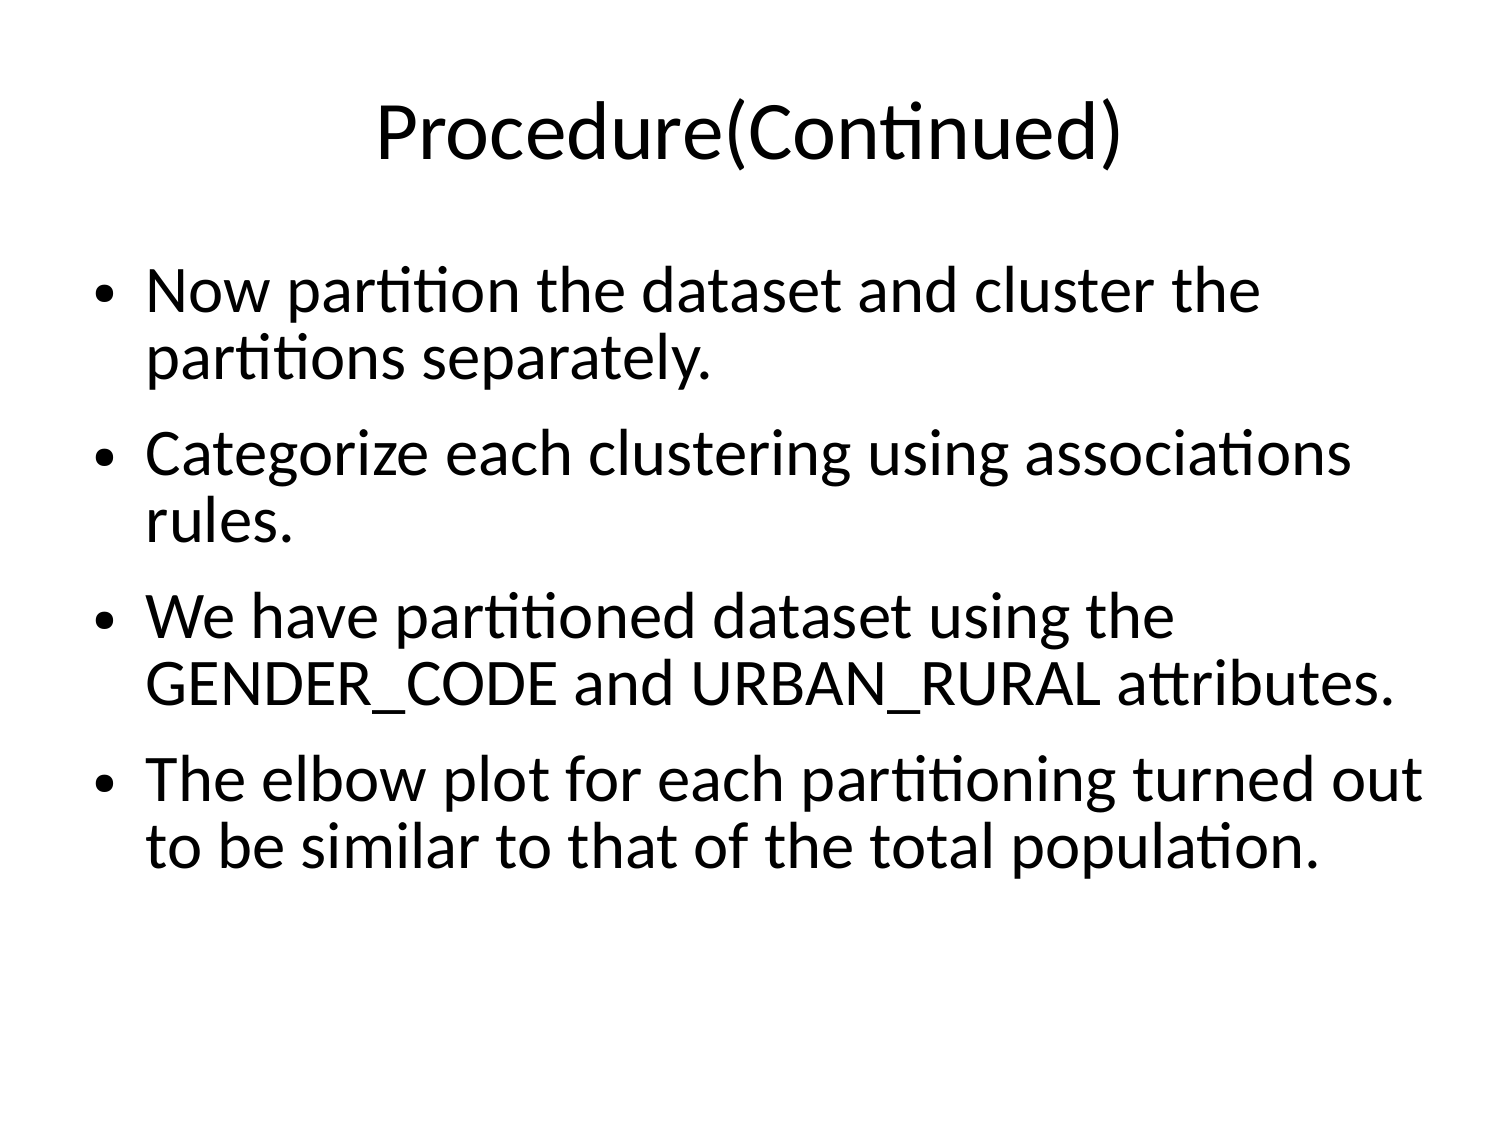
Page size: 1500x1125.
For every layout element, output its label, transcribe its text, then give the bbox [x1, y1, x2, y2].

list Now partition the dataset and cluster the partitions separately. Categorize each clustering using associations rules. We have partitioned dataset using the GENDER_CODE and URBAN_RURAL attributes. The elbow plot for each partitioning turned out to be similar to that of the total population. [75, 262, 1425, 1005]
title Procedure(Continued) [75, 45, 1425, 233]
